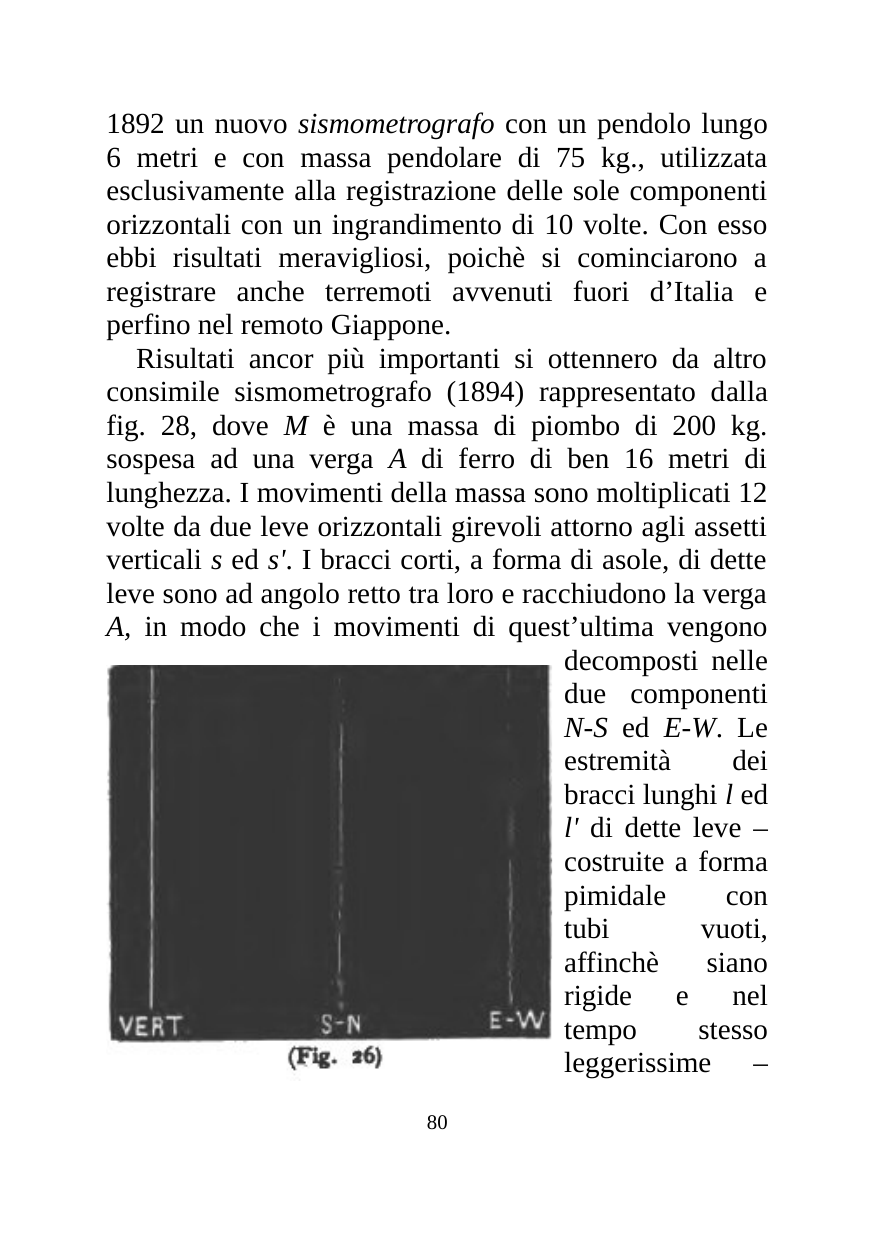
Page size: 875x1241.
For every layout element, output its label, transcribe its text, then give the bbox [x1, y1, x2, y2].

text 1892 un nuovo sismometrografo con un pendolo lungo 6 metri e con massa pendolare di 75 kg., utilizzata esclusivamente alla registrazione delle sole componenti orizzontali con un ingrandimento di 10 volte. Con esso ebbi risultati meravigliosi, poichè si cominciarono a registrare anche terremoti avvenuti fuori d’Italia e perfino nel remoto Giappone. [106, 106, 768, 341]
text Risultati ancor più importanti si ottennero da altro consimile sismometrografo (1894) rappresentato dalla fig. 28, dove M è una massa di piombo di 200 kg. sospesa ad una verga A di ferro di ben 16 metri di lunghezza. I movimenti della massa sono moltiplicati 12 volte da due leve orizzontali girevoli attorno agli assetti verticali s ed sʹ. I bracci corti, a forma di asole, di dette leve sono ad angolo retto tra loro e racchiudono la verga A, in modo che i movimenti di quest’ultima vengono decomposti nelle due componenti N-S ed E-W. Le estremità dei bracci lunghi l ed lʹ di dette leve – costruite a forma pimidale con tubi vuoti, affinchè siano rigide e nel tempo stesso leggerissime – [106, 341, 768, 665]
picture [106, 665, 553, 1081]
